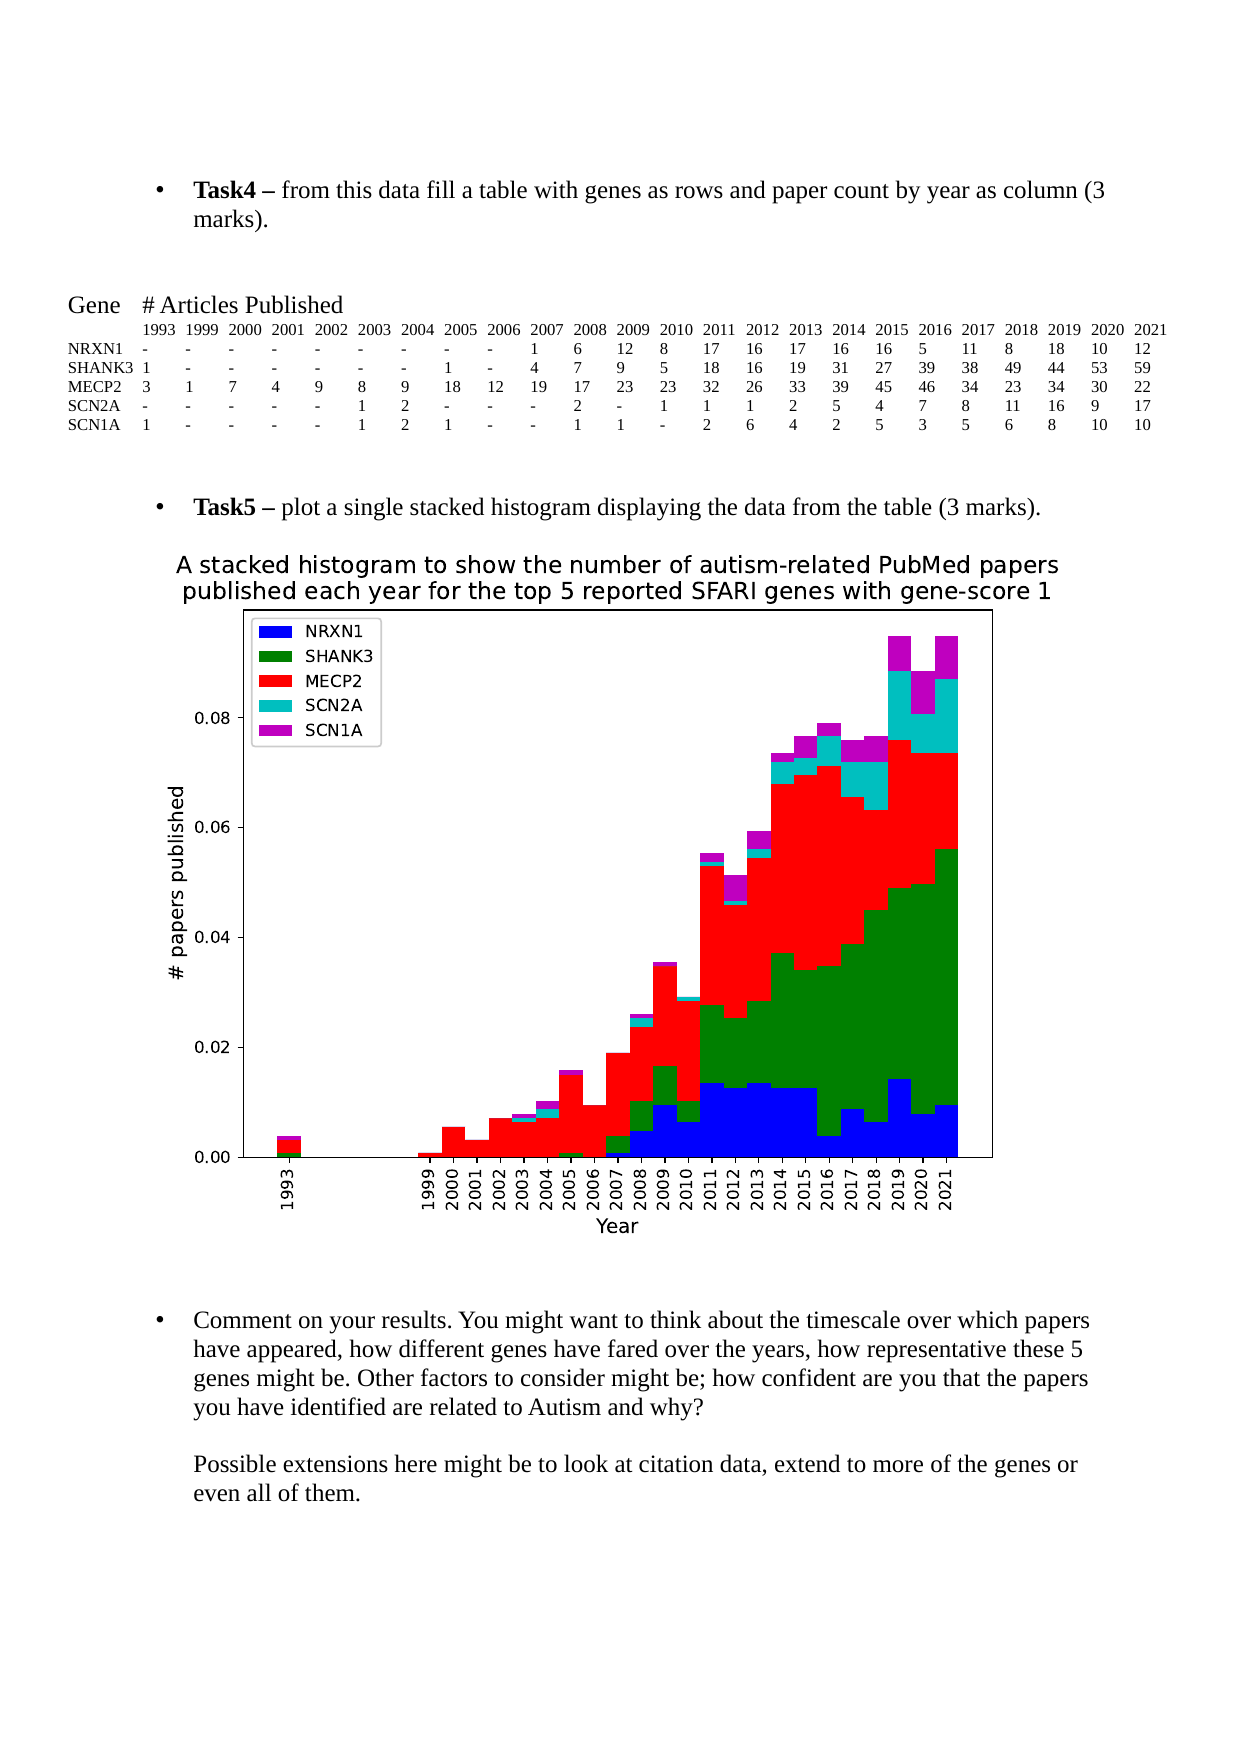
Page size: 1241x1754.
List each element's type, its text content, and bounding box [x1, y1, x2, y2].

table_cell 26 [746, 377, 789, 396]
table_cell 8 [660, 339, 703, 358]
table_cell 9 [1091, 396, 1134, 415]
table_cell 5 [961, 415, 1004, 434]
table_cell 1 [444, 358, 487, 377]
list Task4 – from this data fill a table with genes as rows and paper count by year as column (3 marks). [156, 176, 1122, 291]
table_cell 1 [358, 396, 401, 415]
table_header # Articles Published [142, 291, 1177, 319]
table_cell - [271, 396, 314, 415]
table_cell 1 [616, 415, 659, 434]
table_cell 8 [358, 377, 401, 396]
table_cell 16 [1048, 396, 1091, 415]
table_cell 49 [1005, 358, 1048, 377]
table_cell 3 [142, 377, 185, 396]
table_cell - [271, 339, 314, 358]
table_cell 11 [961, 339, 1004, 358]
table_cell 32 [703, 377, 746, 396]
table_cell - [444, 396, 487, 415]
table_cell 3 [918, 415, 961, 434]
table_cell 2 [832, 415, 875, 434]
table_cell - [401, 339, 444, 358]
table_cell 2016 [918, 319, 961, 338]
table_cell 19 [789, 358, 832, 377]
table_cell 59 [1134, 358, 1177, 377]
table_cell - [487, 396, 530, 415]
table_cell 17 [1134, 396, 1177, 415]
table_cell 12 [487, 377, 530, 396]
table_cell 4 [530, 358, 573, 377]
table_cell 2001 [271, 319, 314, 338]
table_cell 4 [271, 377, 314, 396]
table_cell 23 [1005, 377, 1048, 396]
table_cell - [358, 339, 401, 358]
table_cell 2020 [1091, 319, 1134, 338]
table_cell 34 [1048, 377, 1091, 396]
table_cell 9 [401, 377, 444, 396]
table_cell - [185, 396, 228, 415]
table_cell 23 [616, 377, 659, 396]
table_cell 2013 [789, 319, 832, 338]
table_cell 2015 [875, 319, 918, 338]
table_cell 2 [789, 396, 832, 415]
table_header Gene [68, 291, 142, 338]
table_cell - [401, 358, 444, 377]
table_cell - [228, 358, 271, 377]
table_cell 10 [1134, 415, 1177, 434]
table_cell - [530, 396, 573, 415]
table_cell 1999 [185, 319, 228, 338]
table_cell 27 [875, 358, 918, 377]
table_cell - [185, 358, 228, 377]
table_cell 1993 [142, 319, 185, 338]
table_cell 12 [1134, 339, 1177, 358]
table_cell 2007 [530, 319, 573, 338]
table_cell - [271, 358, 314, 377]
table_cell 11 [1005, 396, 1048, 415]
table_cell 16 [875, 339, 918, 358]
table_cell 2014 [832, 319, 875, 338]
table_cell 1 [142, 358, 185, 377]
table_cell 6 [573, 339, 616, 358]
table_cell 2 [573, 396, 616, 415]
table_cell 4 [789, 415, 832, 434]
table_cell 4 [875, 396, 918, 415]
table_cell - [185, 339, 228, 358]
table_cell 2 [401, 396, 444, 415]
table_cell 2019 [1048, 319, 1091, 338]
table_cell 1 [746, 396, 789, 415]
table_cell 1 [530, 339, 573, 358]
table_cell 2008 [573, 319, 616, 338]
table_cell 2002 [315, 319, 358, 338]
table_cell - [142, 396, 185, 415]
table_cell 34 [961, 377, 1004, 396]
table_cell 9 [315, 377, 358, 396]
list Comment on your results. You might want to think about the timescale over which papers have appeared, how different genes have fared over the years, how representative these 5 genes might be. Other factors to consider might be; how confident are you that the papers you have identified are related to Autism and why? Possible extensions here might be to look at citation data, extend to more of the genes or even all of them. [156, 1305, 1122, 1507]
table_cell 16 [746, 339, 789, 358]
table_cell 8 [1048, 415, 1091, 434]
table_cell - [487, 339, 530, 358]
table_cell 5 [875, 415, 918, 434]
table_cell 9 [616, 358, 659, 377]
table_cell 2 [401, 415, 444, 434]
table_cell 53 [1091, 358, 1134, 377]
table_cell 45 [875, 377, 918, 396]
table_cell 1 [142, 415, 185, 434]
table_cell MECP2 [68, 377, 142, 396]
table_cell 10 [1091, 339, 1134, 358]
table_cell - [487, 415, 530, 434]
table_cell 1 [185, 377, 228, 396]
table_cell - [315, 358, 358, 377]
table_cell 5 [832, 396, 875, 415]
table_cell 18 [444, 377, 487, 396]
table_cell - [315, 415, 358, 434]
table_cell 18 [1048, 339, 1091, 358]
table_cell 22 [1134, 377, 1177, 396]
table_cell 2010 [660, 319, 703, 338]
table_cell - [530, 415, 573, 434]
table_cell - [315, 396, 358, 415]
table_cell 2006 [487, 319, 530, 338]
table_cell 2004 [401, 319, 444, 338]
table_cell 6 [746, 415, 789, 434]
table_cell 1 [660, 396, 703, 415]
table_cell 6 [1005, 415, 1048, 434]
table_cell 16 [746, 358, 789, 377]
table_cell SCN2A [68, 396, 142, 415]
table_cell 46 [918, 377, 961, 396]
table_cell 2021 [1134, 319, 1177, 338]
table_cell 19 [530, 377, 573, 396]
table_cell 1 [573, 415, 616, 434]
table_cell - [271, 415, 314, 434]
table_cell - [487, 358, 530, 377]
table_cell - [444, 339, 487, 358]
table_cell SCN1A [68, 415, 142, 434]
table_cell 2017 [961, 319, 1004, 338]
table_cell 23 [660, 377, 703, 396]
table_cell 33 [789, 377, 832, 396]
list Task5 – plot a single stacked histogram displaying the data from the table (3 marks). [156, 492, 1122, 1305]
table_cell - [660, 415, 703, 434]
table_cell 2011 [703, 319, 746, 338]
table_cell - [228, 339, 271, 358]
table_cell 17 [789, 339, 832, 358]
table_cell 38 [961, 358, 1004, 377]
table_cell 39 [918, 358, 961, 377]
table_cell 1 [444, 415, 487, 434]
table_cell NRXN1 [68, 339, 142, 358]
table_cell 2009 [616, 319, 659, 338]
table_cell 5 [660, 358, 703, 377]
table_cell 7 [573, 358, 616, 377]
table_cell 44 [1048, 358, 1091, 377]
table_cell 1 [703, 396, 746, 415]
table_cell 12 [616, 339, 659, 358]
table_cell 2012 [746, 319, 789, 338]
table_cell 17 [573, 377, 616, 396]
table_cell - [228, 415, 271, 434]
table_cell 2005 [444, 319, 487, 338]
table_cell - [228, 396, 271, 415]
table_cell 17 [703, 339, 746, 358]
table_cell 2018 [1005, 319, 1048, 338]
table_cell 8 [1005, 339, 1048, 358]
table_cell - [142, 339, 185, 358]
table_cell 5 [918, 339, 961, 358]
table_cell 7 [918, 396, 961, 415]
table_cell 10 [1091, 415, 1134, 434]
table_cell - [616, 396, 659, 415]
table_cell 2 [703, 415, 746, 434]
table_cell SHANK3 [68, 358, 142, 377]
table_cell 18 [703, 358, 746, 377]
table_cell 1 [358, 415, 401, 434]
table_cell 2000 [228, 319, 271, 338]
table_cell - [315, 339, 358, 358]
table_cell 31 [832, 358, 875, 377]
table_cell 16 [832, 339, 875, 358]
table_cell 30 [1091, 377, 1134, 396]
table_cell 8 [961, 396, 1004, 415]
table_cell 7 [228, 377, 271, 396]
table_cell 39 [832, 377, 875, 396]
table_cell - [358, 358, 401, 377]
table_cell - [185, 415, 228, 434]
table_cell 2003 [358, 319, 401, 338]
